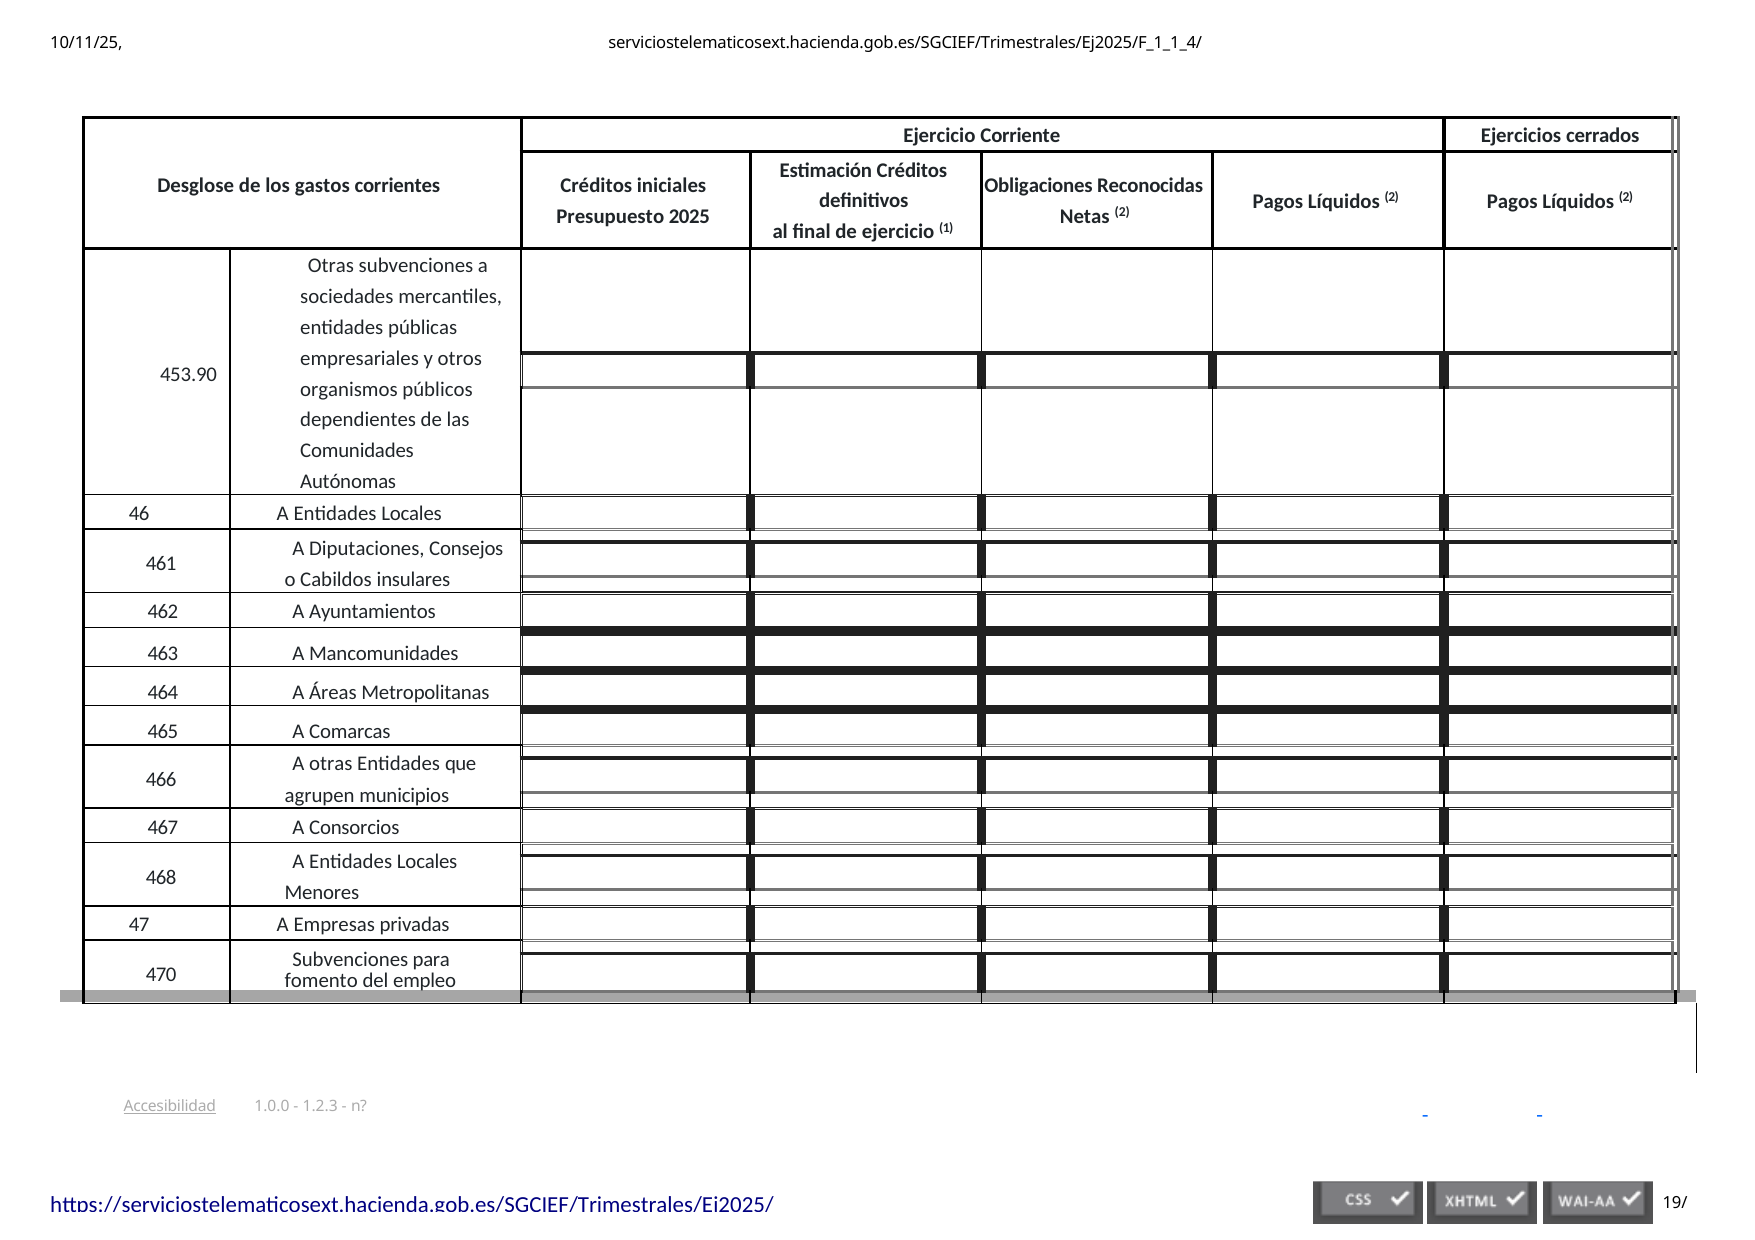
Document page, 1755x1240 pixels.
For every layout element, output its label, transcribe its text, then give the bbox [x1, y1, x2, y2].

table_cell [1445, 389, 1671, 494]
table_cell [84, 1004, 230, 1045]
table_cell [1217, 908, 1439, 939]
table_cell [522, 993, 749, 1002]
table_cell [755, 955, 977, 990]
table_cell [986, 810, 1208, 842]
table_cell [751, 993, 981, 1002]
table_cell [755, 714, 977, 744]
table_cell [1445, 747, 1671, 756]
table_cell [522, 250, 749, 351]
table_cell [986, 355, 1208, 386]
table_cell [751, 389, 981, 494]
table_cell [521, 1004, 750, 1045]
table_cell [1213, 1004, 1444, 1045]
table_cell [1217, 497, 1439, 528]
table_cell 46 [85, 495, 229, 528]
table_cell A Mancomunidades [231, 628, 520, 666]
table_cell [523, 857, 746, 888]
table_cell A Diputaciones, Consejos o Cabildos insulares [231, 530, 520, 591]
table_cell Subvenciones para fomento del empleo [231, 941, 520, 990]
table_cell [751, 794, 981, 807]
table_cell 462 [85, 593, 229, 626]
table_cell [1213, 845, 1443, 854]
table_cell [523, 794, 749, 807]
table_cell [982, 891, 1212, 905]
table_header Ejercicios cerrados [1446, 119, 1671, 150]
table_cell 464 [85, 667, 229, 705]
table_cell [1213, 891, 1443, 905]
table_cell [523, 845, 749, 854]
table_cell [1217, 955, 1439, 990]
table_cell [1217, 355, 1439, 386]
table_cell [1445, 794, 1671, 807]
table_cell [523, 636, 746, 666]
table_cell [1449, 810, 1671, 842]
table_cell [230, 1004, 521, 1045]
table_cell [982, 794, 1212, 807]
table_cell [982, 942, 1212, 952]
table_cell [751, 250, 981, 351]
table_cell [751, 531, 981, 540]
table_cell 47 [85, 907, 229, 939]
table_cell [523, 578, 749, 591]
table_cell [523, 355, 746, 386]
table_cell [986, 714, 1208, 744]
table_cell A Consorcios [231, 809, 520, 842]
table_cell [755, 760, 977, 791]
table_cell [1449, 714, 1671, 744]
table_cell [755, 497, 977, 528]
table_cell [60, 990, 82, 1002]
table_cell [1445, 845, 1671, 854]
table_cell [982, 845, 1212, 854]
table_cell A otras Entidades que agrupen municipios [231, 746, 520, 807]
table_cell [1445, 993, 1674, 1002]
table_cell [1213, 747, 1443, 756]
table_cell [982, 531, 1212, 540]
table_cell [751, 942, 981, 952]
table_cell [982, 578, 1212, 591]
table_cell [1449, 908, 1671, 939]
table_cell [755, 636, 977, 666]
table_cell [1449, 544, 1671, 575]
table_cell Estimación Créditos definitivos al final de ejercicio (1) [752, 153, 980, 247]
table_cell [1449, 955, 1671, 990]
table_cell [750, 1004, 981, 1045]
table_cell [1445, 578, 1671, 591]
table_cell [1217, 595, 1439, 626]
table_cell [751, 747, 981, 756]
table_cell [755, 544, 977, 575]
table_cell [1449, 595, 1671, 626]
table_cell [523, 595, 746, 626]
table_cell [982, 250, 1212, 351]
table_cell [523, 942, 749, 952]
table_cell [523, 531, 749, 540]
table_cell [1445, 891, 1671, 905]
table_cell [755, 595, 977, 626]
table_cell [755, 908, 977, 939]
table_cell [523, 955, 746, 990]
table_cell [1449, 857, 1671, 888]
table_cell [1213, 794, 1443, 807]
table_cell [523, 544, 746, 575]
table_cell 461 [85, 530, 229, 591]
table_cell [751, 891, 981, 905]
table_cell [751, 845, 981, 854]
table_cell 463 [85, 628, 229, 666]
table_cell [60, 1003, 83, 1045]
table_cell [986, 908, 1208, 939]
table_cell A Áreas Metropolitanas [231, 667, 520, 705]
table_cell [523, 908, 746, 939]
table_cell A Entidades Locales Menores [231, 843, 520, 905]
table_header [60, 116, 82, 990]
table_cell A Entidades Locales [231, 495, 520, 528]
table_cell A Comarcas [231, 706, 520, 744]
table_cell [1217, 714, 1439, 744]
table_cell [523, 497, 746, 528]
table_cell 465 [85, 706, 229, 744]
table_cell [1677, 990, 1696, 1002]
table_cell A Ayuntamientos [231, 593, 520, 626]
table_cell [1217, 810, 1439, 842]
table_cell Obligaciones Reconocidas Netas (2) [983, 153, 1211, 247]
table_cell [1213, 531, 1443, 540]
table_cell [755, 810, 977, 842]
table_cell Pagos Líquidos (2) [1214, 153, 1442, 247]
table_cell [1217, 857, 1439, 888]
table_cell [986, 955, 1208, 990]
table_cell 453.90 [85, 250, 229, 494]
table_cell A Empresas privadas [231, 907, 520, 939]
table_cell 470 [85, 941, 229, 990]
table_cell [1675, 1003, 1696, 1045]
table_cell [1217, 544, 1439, 575]
table_cell [982, 993, 1212, 1002]
table_cell [523, 675, 746, 705]
table_cell [982, 389, 1212, 494]
table_cell [751, 578, 981, 591]
table_cell [755, 675, 977, 705]
table_cell [1445, 250, 1671, 351]
table_cell 468 [85, 843, 229, 905]
table_cell [523, 760, 746, 791]
table_cell [986, 857, 1208, 888]
table_cell Otras subvenciones a sociedades mercantiles, entidades públicas empresariales y otros organismos públicos dependientes de las Comunidades Autónomas [231, 250, 520, 494]
table_cell [523, 891, 749, 905]
table_cell [755, 857, 977, 888]
table_cell 466 [85, 746, 229, 807]
table_cell Pagos Líquidos (2) [1446, 153, 1671, 247]
table_cell [1449, 675, 1671, 705]
table_cell [1445, 942, 1671, 952]
table_cell [1449, 497, 1671, 528]
table_header Ejercicio Corriente [523, 119, 1442, 150]
table_cell [1444, 1004, 1675, 1045]
table_cell [1217, 675, 1439, 705]
table_header Desglose de los gastos corrientes [85, 119, 520, 247]
table_cell Créditos iniciales Presupuesto 2025 [523, 153, 749, 247]
table_cell [986, 636, 1208, 666]
table_header [1680, 116, 1696, 990]
table_cell [986, 760, 1208, 791]
table_cell [1213, 942, 1443, 952]
table_cell [231, 990, 520, 1002]
table_cell [1213, 250, 1443, 351]
table_cell [85, 990, 229, 1002]
table_cell [1213, 389, 1443, 494]
table_cell [755, 355, 977, 386]
table_cell [523, 810, 746, 842]
table_cell [1213, 578, 1443, 591]
table_cell [523, 747, 749, 756]
table_cell [1445, 531, 1671, 540]
table_cell [1449, 636, 1671, 666]
table_cell [986, 675, 1208, 705]
table_cell [1217, 636, 1439, 666]
table_cell [986, 544, 1208, 575]
table_cell [523, 714, 746, 744]
table_cell [986, 497, 1208, 528]
table_cell 467 [85, 809, 229, 842]
table_cell [982, 747, 1212, 756]
table_cell [1217, 760, 1439, 791]
table_cell [1213, 993, 1443, 1002]
table_cell [522, 389, 749, 494]
table_cell [1449, 760, 1671, 791]
table_cell [1449, 355, 1671, 386]
table_cell [981, 1004, 1213, 1045]
table_cell [986, 595, 1208, 626]
